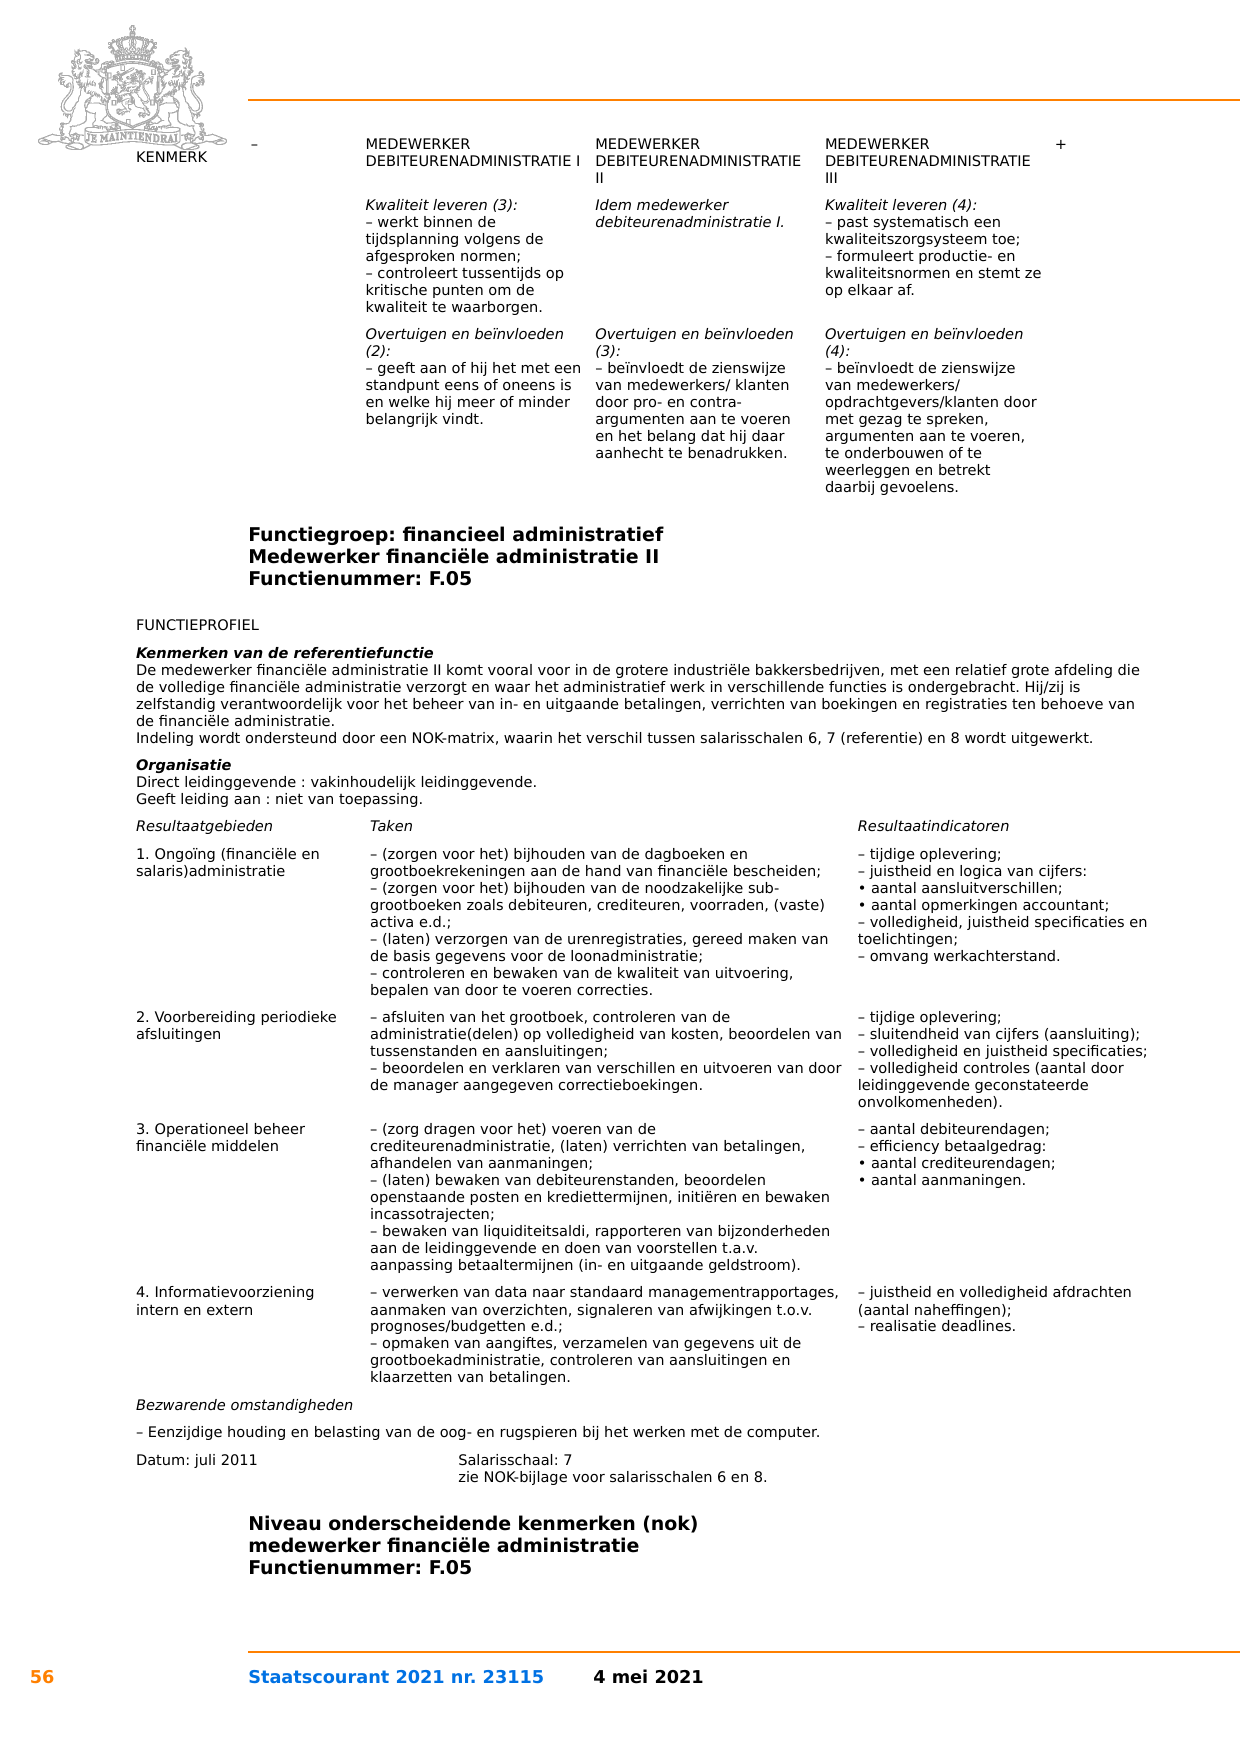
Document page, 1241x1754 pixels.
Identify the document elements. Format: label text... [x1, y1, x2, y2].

table_cell [131, 192, 244, 501]
table_cell Kwaliteit leveren (4): – past systematisch een kwaliteitszorgsysteem toe; – formuleert productie- en kwaliteitsnormen en stemt ze op elkaar af. [819, 192, 1048, 321]
table_cell Overtuigen en beïnvloeden (3): – beïnvloedt de zienswijze van medewerkers/ klanten door pro- en contra-argumenten aan te voeren en het belang dat hij daar aanhecht te benadrukken. [590, 322, 818, 501]
text medewerker financiële administratie [248, 1535, 1163, 1557]
table_cell [1049, 192, 1163, 501]
table_cell – (zorg dragen voor het) voeren van de crediteurenadministratie, (laten) verrichten van betalingen, afhandelen van aanmaningen; – (laten) bewaken van debiteurenstanden, beoordelen openstaande posten en krediettermijnen, initiëren en bewaken incassotrajecten; – bewaken van liquiditeitsaldi, rapporteren van bijzonderheden aan de leidinggevende en doen van voorstellen t.a.v. aanpassing betaaltermijnen (in- en uitgaande geldstroom). [365, 1116, 851, 1279]
table_cell Overtuigen en beïnvloeden (4): – beïnvloedt de zienswijze van medewerkers/ opdrachtgevers/klanten door met gezag te spreken, argumenten aan te voeren, te onderbouwen of te weerleggen en betrekt daarbij gevoelens. [819, 322, 1048, 501]
table_cell Bezwarende omstandigheden [131, 1392, 1163, 1418]
text Medewerker financiële administratie II [248, 546, 1163, 568]
table_cell – (zorgen voor het) bijhouden van de dagboeken en grootboekrekeningen aan de hand van financiële bescheiden; – (zorgen voor het) bijhouden van de noodzakelijke sub-grootboeken zoals debiteuren, crediteuren, voorraden, (vaste) activa e.d.; – (laten) verzorgen van de urenregistraties, gereed maken van de basis gegevens voor de loonadministratie; – controleren en bewaken van de kwaliteit van uitvoering, bepalen van door te voeren correcties. [365, 841, 851, 1003]
table_cell Resultaatindicatoren [852, 814, 1163, 840]
text Functienummer: F.05 [248, 568, 1163, 589]
table_cell Kwaliteit leveren (3): – werkt binnen de tijdsplanning volgens de afgesproken normen; – controleert tussentijds op kritische punten om de kwaliteit te waarborgen. [360, 192, 589, 321]
table_cell – afsluiten van het grootboek, controleren van de administratie(delen) op volledigheid van kosten, beoordelen van tussenstanden en aansluitingen; – beoordelen en verklaren van verschillen en uitvoeren van door de manager aangegeven correctieboekingen. [365, 1004, 851, 1115]
picture [38, 25, 227, 150]
table_cell Datum: juli 2011 [131, 1447, 452, 1490]
table_cell [245, 192, 359, 501]
table_header FUNCTIEPROFIEL [131, 613, 1163, 639]
table_cell – juistheid en volledigheid afdrachten (aantal naheffingen); – realisatie deadlines. [852, 1280, 1163, 1391]
table_header MEDEWERKER DEBITEURENADMINISTRATIE I [360, 131, 589, 191]
table_cell Organisatie Direct leidinggevende : vakinhoudelijk leidinggevende. Geeft leiding aan : niet van toepassing. [131, 752, 1163, 812]
table_cell Taken [365, 814, 851, 840]
table_cell Idem medewerker debiteurenadministratie I. [590, 192, 818, 321]
table_cell 2. Voorbereiding periodieke afsluitingen [131, 1004, 364, 1115]
table_cell – aantal debiteurendagen; – efficiency betaalgedrag: • aantal crediteurendagen; • aantal aanmaningen. [852, 1116, 1163, 1279]
table_header KENMERK [131, 131, 244, 191]
table_header + [1049, 131, 1163, 191]
table_cell 4. Informatievoorziening intern en extern [131, 1280, 364, 1391]
table_cell Overtuigen en beïnvloeden (2): – geeft aan of hij het met een standpunt eens of oneens is en welke hij meer of minder belangrijk vindt. [360, 322, 589, 501]
table_cell 1. Ongoïng (financiële en salaris)administratie [131, 841, 364, 1003]
table_cell – tijdige oplevering; – juistheid en logica van cijfers: • aantal aansluitverschillen; • aantal opmerkingen accountant; – volledigheid, juistheid specificaties en toelichtingen; – omvang werkachterstand. [852, 841, 1163, 1003]
table_cell 3. Operationeel beheer financiële middelen [131, 1116, 364, 1279]
text Niveau onderscheidende kenmerken (nok) [248, 1513, 1163, 1535]
table_cell – tijdige oplevering; – sluitendheid van cijfers (aansluiting); – volledigheid en juistheid specificaties; – volledigheid controles (aantal door leidinggevende geconstateerde onvolkomenheden). [852, 1004, 1163, 1115]
table_header – [245, 131, 359, 191]
text Functienummer: F.05 [248, 1557, 1163, 1579]
table_header MEDEWERKER DEBITEURENADMINISTRATIE II [590, 131, 818, 191]
table_cell – verwerken van data naar standaard managementrapportages, aanmaken van overzichten, signaleren van afwijkingen t.o.v. prognoses/budgetten e.d.; – opmaken van aangiftes, verzamelen van gegevens uit de grootboekadministratie, controleren van aansluitingen en klaarzetten van betalingen. [365, 1280, 851, 1391]
table_cell – Eenzijdige houding en belasting van de oog- en rugspieren bij het werken met de computer. [131, 1419, 1163, 1446]
table_cell Resultaatgebieden [131, 814, 364, 840]
table_cell Kenmerken van de referentiefunctie De medewerker financiële administratie II komt vooral voor in de grotere industriële bakkersbedrijven, met een relatief grote afdeling die de volledige financiële administratie verzorgt en waar het administratief werk in verschillende functies is ondergebracht. Hij/zij is zelfstandig verantwoordelijk voor het beheer van in- en uitgaande betalingen, verrichten van boekingen en registraties ten behoeve van de financiële administratie. Indeling wordt ondersteund door een NOK-matrix, waarin het verschil tussen salarisschalen 6, 7 (referentie) en 8 wordt uitgewerkt. [131, 640, 1163, 751]
table_header MEDEWERKER DEBITEURENADMINISTRATIE III [819, 131, 1048, 191]
text Functiegroep: financieel administratief [248, 524, 1163, 546]
table_cell Salarisschaal: 7 zie NOK-bijlage voor salarisschalen 6 en 8. [453, 1447, 1163, 1490]
